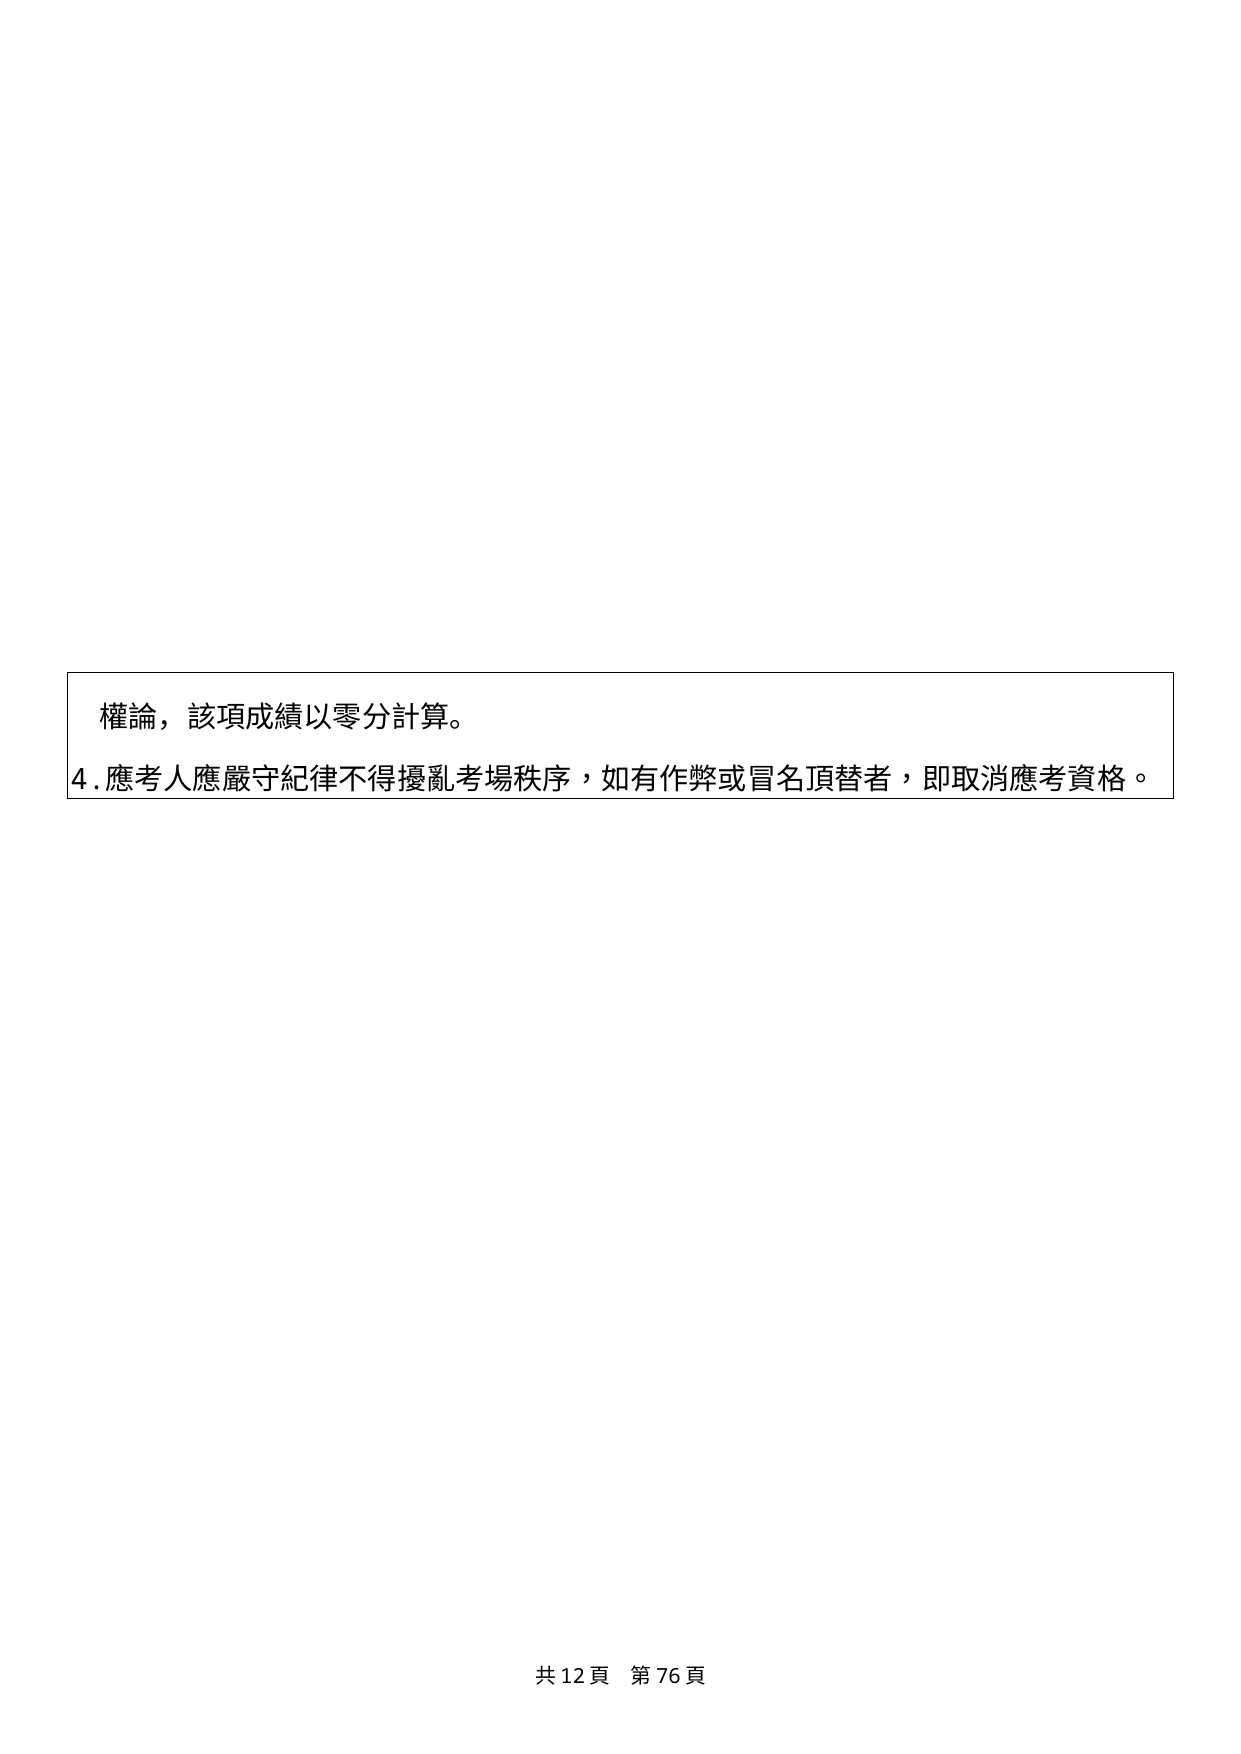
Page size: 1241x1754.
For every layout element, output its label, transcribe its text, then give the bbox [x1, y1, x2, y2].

table_cell 權論，該項成績以零分計算。 4.應考人應嚴守紀律不得擾亂考場秩序，如有作弊或冒名頂替者，即取消應考資格。 [68, 673, 1173, 798]
